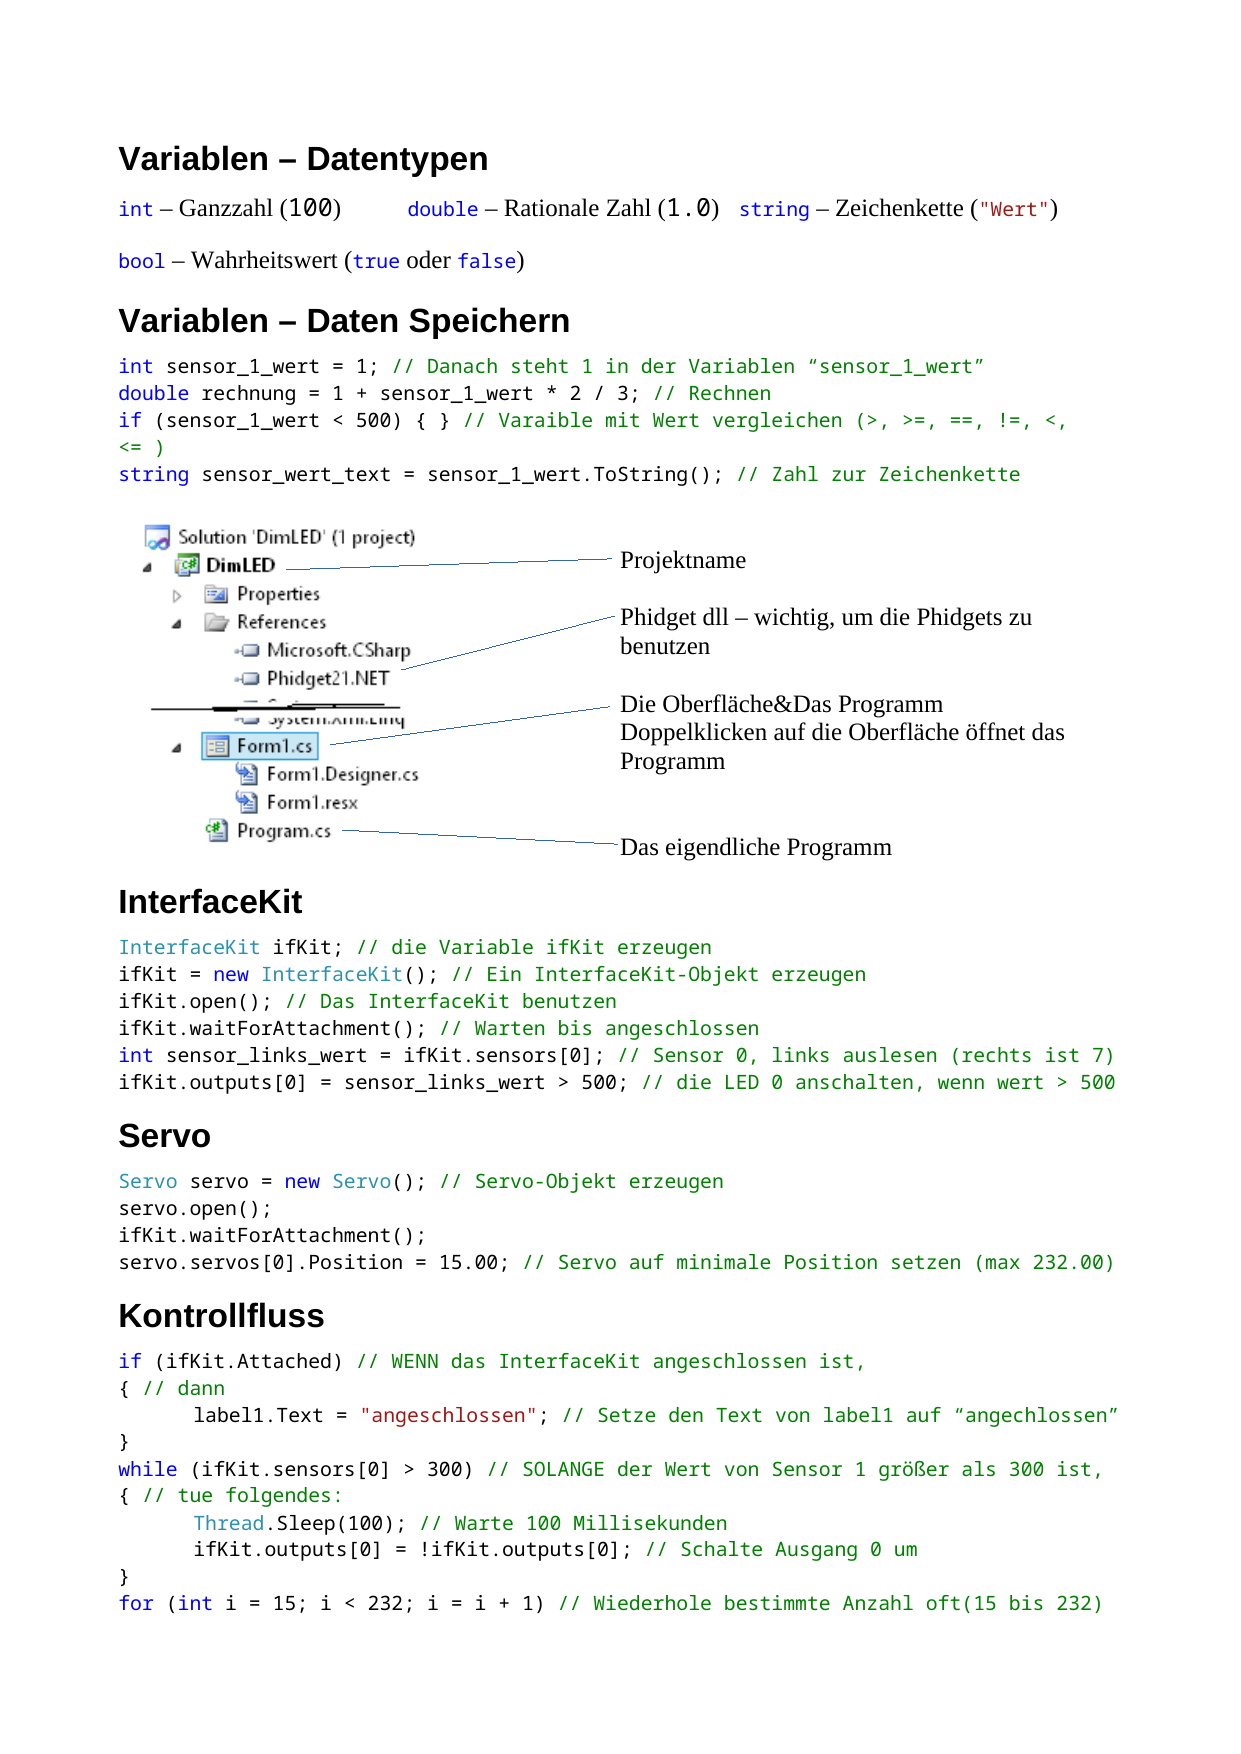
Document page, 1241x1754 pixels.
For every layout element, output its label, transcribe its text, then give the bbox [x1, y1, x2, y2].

text if (sensor_1_wert < 500) { } // Varaible mit Wert vergleichen (>, >=, ==, !=, <, <= ) [118, 406, 1122, 460]
text servo.open(); [118, 1194, 1122, 1221]
text InterfaceKit ifKit; // die Variable ifKit erzeugen [118, 933, 1122, 960]
subtitle Servo [118, 1116, 1122, 1154]
subtitle InterfaceKit [118, 882, 1122, 921]
text int sensor_links_wert = ifKit.sensors[0]; // Sensor 0, links auslesen (rechts ist 7) [118, 1041, 1122, 1068]
text ifKit.waitForAttachment(); [118, 1221, 1122, 1248]
text { // tue folgendes: [118, 1482, 1122, 1509]
subtitle Kontrollfluss [118, 1296, 1122, 1334]
text servo.servos[0].Position = 15.00; // Servo auf minimale Position setzen (max 232.00) [118, 1248, 1122, 1275]
text Thread.Sleep(100); // Warte 100 Millisekunden [118, 1509, 1122, 1536]
text } [118, 1428, 1122, 1455]
text { // dann [118, 1374, 1122, 1401]
text int – Ganzzahl (100) double – Rationale Zahl (1.0) string – Zeichenkette ("Wert") [118, 190, 1122, 224]
text string sensor_wert_text = sensor_1_wert.ToString(); // Zahl zur Zeichenkette [118, 460, 1122, 487]
text ifKit.open(); // Das InterfaceKit benutzen [118, 987, 1122, 1014]
text if (ifKit.Attached) // WENN das InterfaceKit angeschlossen ist, [118, 1347, 1122, 1374]
text bool – Wahrheitswert (true oder false) [118, 246, 1122, 275]
text ifKit.waitForAttachment(); // Warten bis angeschlossen [118, 1014, 1122, 1041]
text while (ifKit.sensors[0] > 300) // SOLANGE der Wert von Sensor 1 größer als 300 ist, [118, 1455, 1122, 1482]
text double rechnung = 1 + sensor_1_wert * 2 / 3; // Rechnen [118, 379, 1122, 406]
text label1.Text = "angeschlossen"; // Setze den Text von label1 auf “angechlossen” [118, 1401, 1122, 1428]
text for (int i = 15; i < 232; i = i + 1) // Wiederhole bestimmte Anzahl oft(15 bis 232) [118, 1590, 1122, 1617]
subtitle Variablen – Daten Speichern [118, 301, 1122, 340]
table_header [118, 516, 620, 861]
text int sensor_1_wert = 1; // Danach steht 1 in der Variablen “sensor_1_wert” [118, 352, 1122, 379]
text ifKit.outputs[0] = sensor_links_wert > 500; // die LED 0 anschalten, wenn wert > 500 [118, 1068, 1122, 1095]
subtitle Variablen – Datentypen [118, 139, 1122, 178]
text Servo servo = new Servo(); // Servo-Objekt erzeugen [118, 1167, 1122, 1194]
text ifKit = new InterfaceKit(); // Ein InterfaceKit-Objekt erzeugen [118, 960, 1122, 987]
text } [118, 1563, 1122, 1590]
picture [142, 522, 449, 861]
table_header Projektname Phidget dll – wichtig, um die Phidgets zu benutzen Die Oberfläche&Das Programm Doppelklicken auf die Oberfläche öffnet das Programm Das eigendliche Programm [620, 516, 1122, 861]
text ifKit.outputs[0] = !ifKit.outputs[0]; // Schalte Ausgang 0 um [118, 1536, 1122, 1563]
